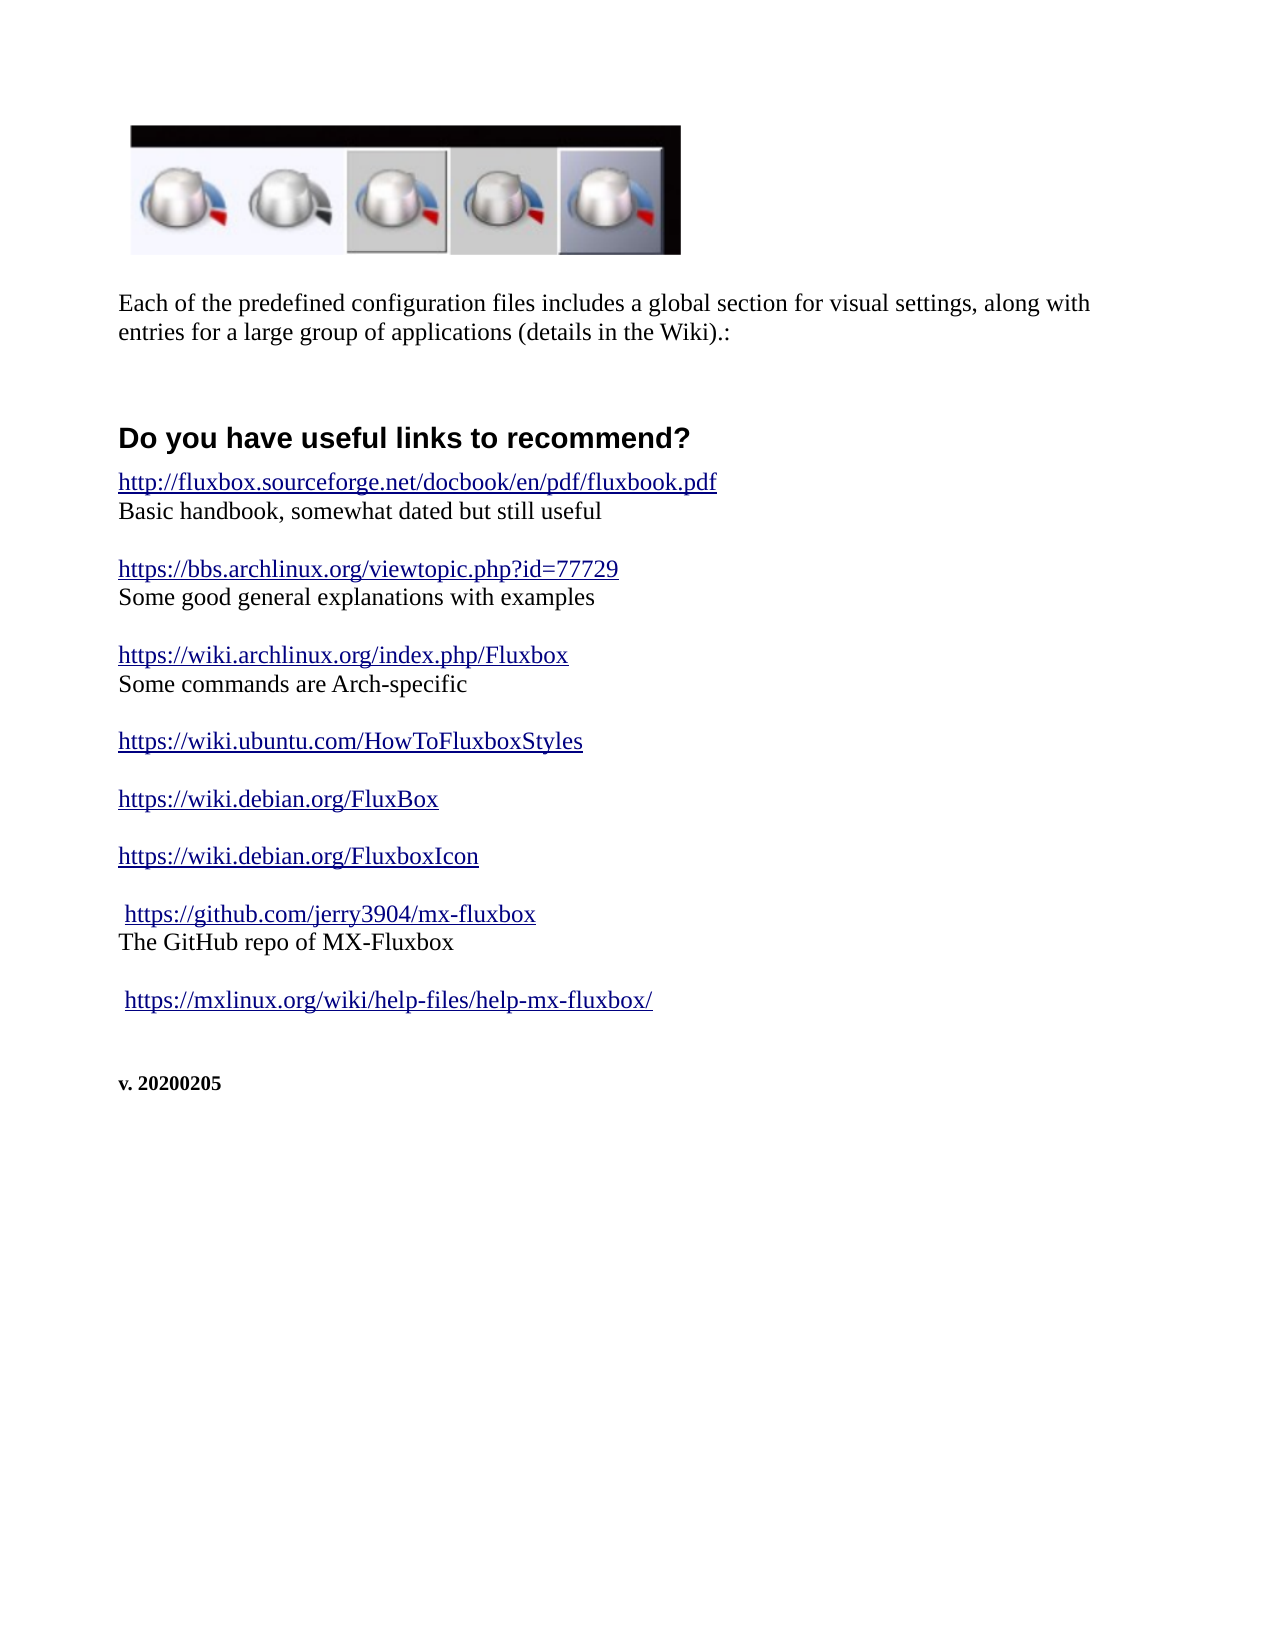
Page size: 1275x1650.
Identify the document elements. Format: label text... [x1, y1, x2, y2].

text The GitHub repo of MX-Fluxbox [118, 927, 1157, 956]
text Basic handbook, somewhat dated but still useful [118, 496, 1157, 525]
text https://wiki.debian.org/FluxboxIcon [118, 841, 1157, 870]
text https://wiki.debian.org/FluxBox [118, 784, 1157, 812]
text Each of the predefined configuration files includes a global section for visual settings, along with entries for a large group of applications (details in the Wiki).: [118, 288, 1157, 346]
text https://wiki.archlinux.org/index.php/Fluxbox [118, 640, 1157, 669]
text https://github.com/jerry3904/mx-fluxbox [118, 899, 1157, 927]
text http://fluxbox.sourceforge.net/docbook/en/pdf/fluxbook.pdf [118, 467, 1157, 496]
picture [118, 118, 701, 260]
text v. 20200205 [118, 1071, 1157, 1095]
subtitle Do you have useful links to recommend? [118, 421, 1157, 455]
text Some good general explanations with examples [118, 582, 1157, 611]
text https://bbs.archlinux.org/viewtopic.php?id=77729 [118, 554, 1157, 582]
text Some commands are Arch-specific [118, 669, 1157, 697]
text https://mxlinux.org/wiki/help-files/help-mx-fluxbox/ [118, 985, 1157, 1014]
text https://wiki.ubuntu.com/HowToFluxboxStyles [118, 726, 1157, 755]
